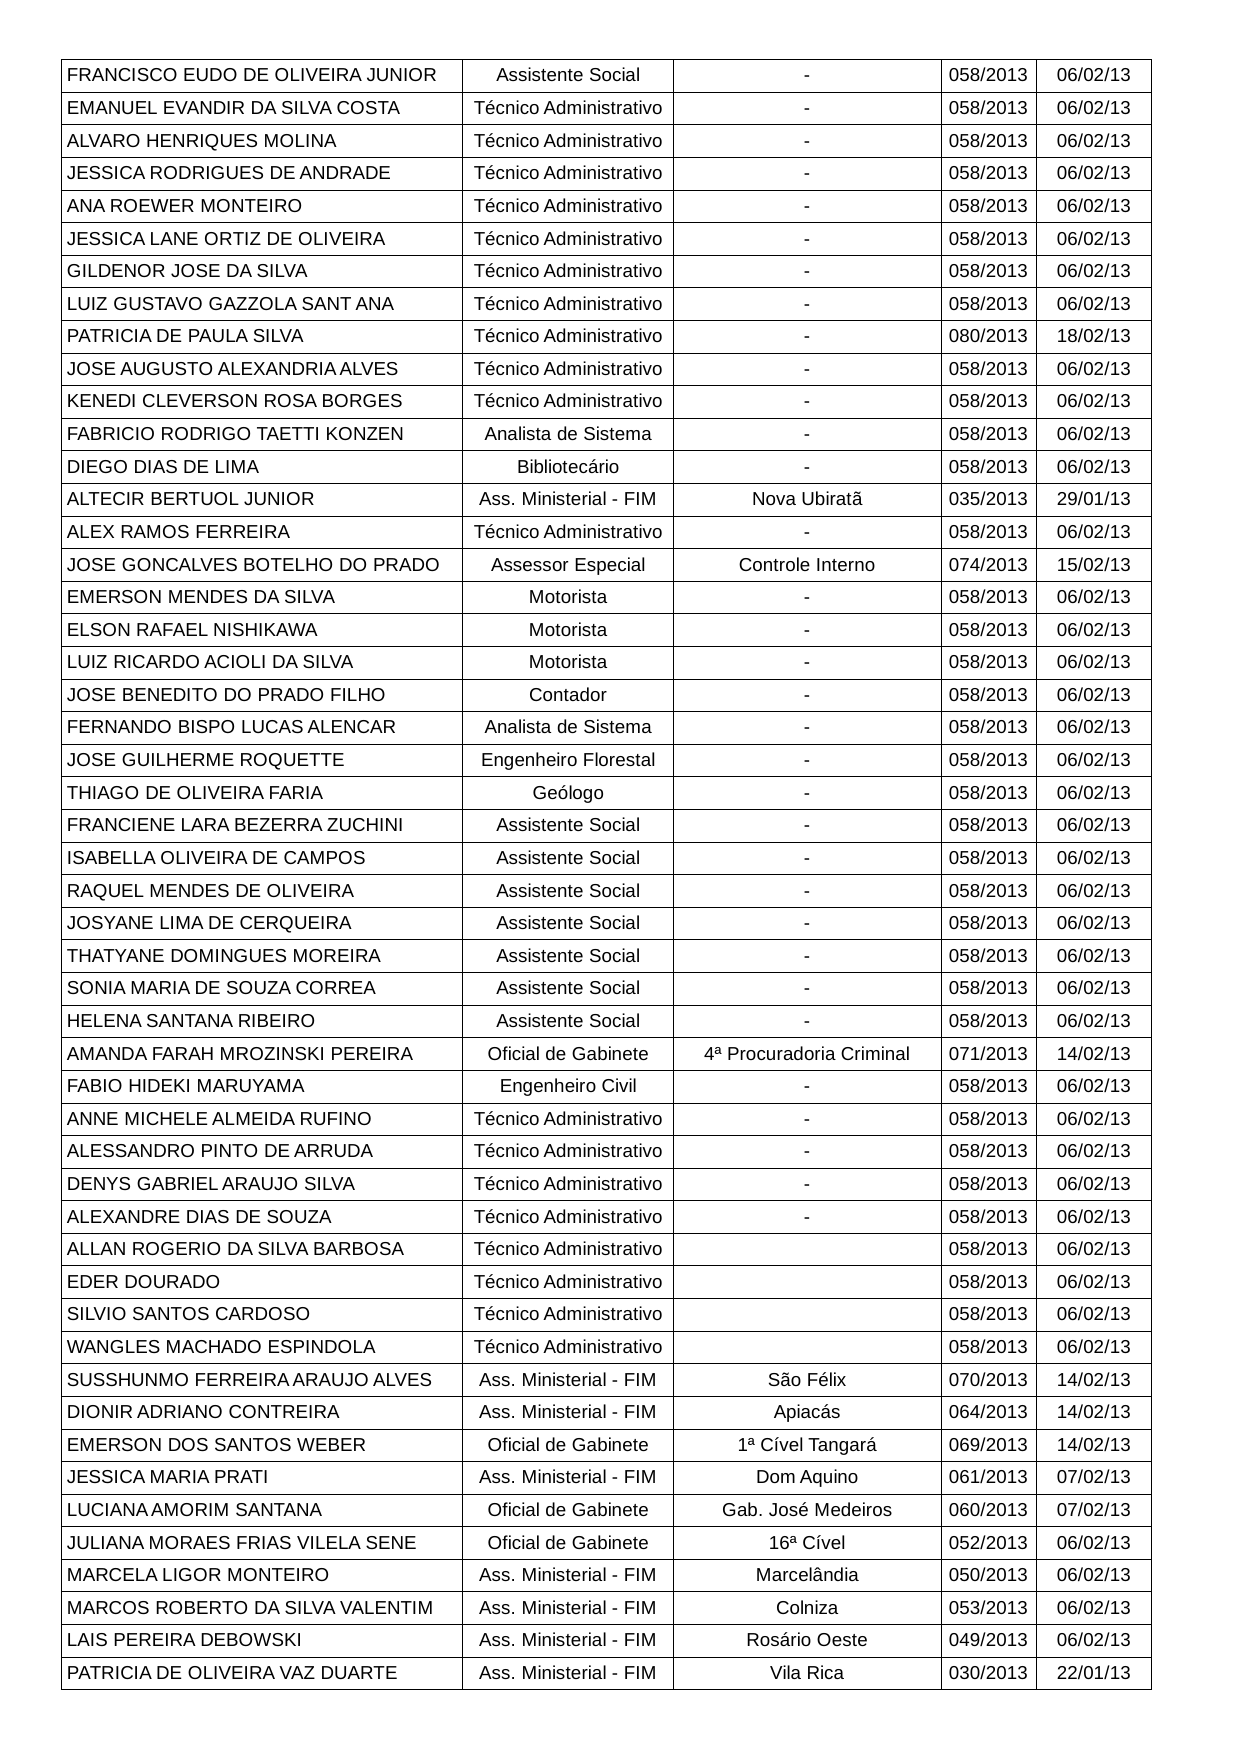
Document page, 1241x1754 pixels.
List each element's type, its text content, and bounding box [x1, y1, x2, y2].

table_cell - [674, 908, 941, 939]
table_cell - [674, 973, 941, 1004]
table_cell EMANUEL EVANDIR DA SILVA COSTA [62, 93, 462, 124]
table_cell 058/2013 [942, 843, 1036, 874]
table_cell Gab. José Medeiros [674, 1495, 941, 1526]
table_cell 058/2013 [942, 647, 1036, 678]
table_cell 030/2013 [942, 1658, 1036, 1689]
table_cell 06/02/13 [1037, 1006, 1151, 1037]
table_cell 06/02/13 [1037, 1071, 1151, 1102]
table_cell ALESSANDRO PINTO DE ARRUDA [62, 1136, 462, 1168]
table_cell Técnico Administrativo [463, 1299, 673, 1331]
table_cell - [674, 712, 941, 744]
table_cell Técnico Administrativo [463, 1234, 673, 1265]
table_cell KENEDI CLEVERSON ROSA BORGES [62, 386, 462, 418]
table_cell DENYS GABRIEL ARAUJO SILVA [62, 1169, 462, 1200]
table_cell 06/02/13 [1037, 158, 1151, 189]
table_cell 06/02/13 [1037, 647, 1151, 678]
table_cell 058/2013 [942, 1071, 1036, 1102]
table_cell 14/02/13 [1037, 1397, 1151, 1428]
table_cell 058/2013 [942, 93, 1036, 124]
table_cell ISABELLA OLIVEIRA DE CAMPOS [62, 843, 462, 874]
table_cell RAQUEL MENDES DE OLIVEIRA [62, 875, 462, 907]
table_cell 22/01/13 [1037, 1658, 1151, 1689]
table_cell JESSICA RODRIGUES DE ANDRADE [62, 158, 462, 189]
table_cell - [674, 256, 941, 287]
table_cell SONIA MARIA DE SOUZA CORREA [62, 973, 462, 1004]
table_cell Técnico Administrativo [463, 386, 673, 418]
table_cell 06/02/13 [1037, 712, 1151, 744]
table_cell 06/02/13 [1037, 223, 1151, 255]
table_cell JESSICA LANE ORTIZ DE OLIVEIRA [62, 223, 462, 255]
table_cell 058/2013 [942, 517, 1036, 548]
table_cell Engenheiro Florestal [463, 745, 673, 776]
table_cell 058/2013 [942, 256, 1036, 287]
table_cell LUCIANA AMORIM SANTANA [62, 1495, 462, 1526]
table_cell Técnico Administrativo [463, 354, 673, 385]
table_cell FERNANDO BISPO LUCAS ALENCAR [62, 712, 462, 744]
table_cell - [674, 223, 941, 255]
table_cell - [674, 647, 941, 678]
table_cell [674, 1299, 941, 1331]
table_cell - [674, 93, 941, 124]
table_cell Assistente Social [463, 908, 673, 939]
table_cell 06/02/13 [1037, 1169, 1151, 1200]
table_cell 058/2013 [942, 1234, 1036, 1265]
table_cell Ass. Ministerial - FIM [463, 484, 673, 516]
table_cell 06/02/13 [1037, 1560, 1151, 1591]
table_cell - [674, 940, 941, 972]
table_cell 052/2013 [942, 1527, 1036, 1559]
table_cell - [674, 1071, 941, 1102]
table_cell MARCOS ROBERTO DA SILVA VALENTIM [62, 1592, 462, 1624]
table_cell - [674, 451, 941, 483]
table_cell Técnico Administrativo [463, 191, 673, 222]
table_cell - [674, 777, 941, 809]
table_cell 074/2013 [942, 549, 1036, 581]
table_cell FABIO HIDEKI MARUYAMA [62, 1071, 462, 1102]
table_cell JOSYANE LIMA DE CERQUEIRA [62, 908, 462, 939]
table_cell 058/2013 [942, 1104, 1036, 1135]
table_cell ANA ROEWER MONTEIRO [62, 191, 462, 222]
table_cell Técnico Administrativo [463, 1201, 673, 1233]
table_cell WANGLES MACHADO ESPINDOLA [62, 1332, 462, 1363]
table_cell Motorista [463, 614, 673, 646]
table_cell Técnico Administrativo [463, 1104, 673, 1135]
table_cell 06/02/13 [1037, 875, 1151, 907]
table_cell Assistente Social [463, 810, 673, 842]
table_cell 058/2013 [942, 419, 1036, 450]
table_cell 06/02/13 [1037, 1527, 1151, 1559]
table_cell EDER DOURADO [62, 1266, 462, 1298]
table_cell 06/02/13 [1037, 614, 1151, 646]
table_cell 064/2013 [942, 1397, 1036, 1428]
table_cell Técnico Administrativo [463, 223, 673, 255]
table_cell JOSE GUILHERME ROQUETTE [62, 745, 462, 776]
table_cell 06/02/13 [1037, 1201, 1151, 1233]
table_cell - [674, 582, 941, 613]
table_cell Técnico Administrativo [463, 517, 673, 548]
table_cell 058/2013 [942, 614, 1036, 646]
table_cell 058/2013 [942, 973, 1036, 1004]
table_cell Assistente Social [463, 60, 673, 92]
table_cell 058/2013 [942, 1299, 1036, 1331]
table_cell Oficial de Gabinete [463, 1430, 673, 1461]
table_cell DIONIR ADRIANO CONTREIRA [62, 1397, 462, 1428]
table_cell Motorista [463, 647, 673, 678]
table_cell JULIANA MORAES FRIAS VILELA SENE [62, 1527, 462, 1559]
table_cell 070/2013 [942, 1364, 1036, 1396]
table_cell PATRICIA DE PAULA SILVA [62, 321, 462, 352]
table_cell 06/02/13 [1037, 1625, 1151, 1657]
table_cell 058/2013 [942, 582, 1036, 613]
table_cell 058/2013 [942, 680, 1036, 711]
table_cell JOSE BENEDITO DO PRADO FILHO [62, 680, 462, 711]
table_cell Ass. Ministerial - FIM [463, 1560, 673, 1591]
table_cell 15/02/13 [1037, 549, 1151, 581]
table_cell Apiacás [674, 1397, 941, 1428]
table_cell Técnico Administrativo [463, 93, 673, 124]
table_cell 06/02/13 [1037, 745, 1151, 776]
table_cell 06/02/13 [1037, 1234, 1151, 1265]
table_cell - [674, 419, 941, 450]
table_cell Analista de Sistema [463, 419, 673, 450]
table_cell 06/02/13 [1037, 191, 1151, 222]
table_cell FRANCISCO EUDO DE OLIVEIRA JUNIOR [62, 60, 462, 92]
table_cell Oficial de Gabinete [463, 1527, 673, 1559]
table_cell - [674, 745, 941, 776]
table_cell Técnico Administrativo [463, 256, 673, 287]
table_cell 058/2013 [942, 940, 1036, 972]
table_cell 058/2013 [942, 1136, 1036, 1168]
table_cell 06/02/13 [1037, 680, 1151, 711]
table_cell Dom Aquino [674, 1462, 941, 1494]
table_cell 058/2013 [942, 810, 1036, 842]
table_cell - [674, 158, 941, 189]
table_cell HELENA SANTANA RIBEIRO [62, 1006, 462, 1037]
table_cell PATRICIA DE OLIVEIRA VAZ DUARTE [62, 1658, 462, 1689]
table_cell Ass. Ministerial - FIM [463, 1625, 673, 1657]
table_cell Técnico Administrativo [463, 1136, 673, 1168]
table_cell 060/2013 [942, 1495, 1036, 1526]
table_cell Técnico Administrativo [463, 125, 673, 157]
table_cell São Félix [674, 1364, 941, 1396]
table_cell 07/02/13 [1037, 1462, 1151, 1494]
table_cell 053/2013 [942, 1592, 1036, 1624]
table_cell EMERSON DOS SANTOS WEBER [62, 1430, 462, 1461]
table_cell 058/2013 [942, 223, 1036, 255]
table_cell 035/2013 [942, 484, 1036, 516]
table_cell - [674, 1169, 941, 1200]
table_cell ALVARO HENRIQUES MOLINA [62, 125, 462, 157]
table_cell 06/02/13 [1037, 1266, 1151, 1298]
table_cell 4ª Procuradoria Criminal [674, 1038, 941, 1070]
table_cell Assessor Especial [463, 549, 673, 581]
table_cell Marcelândia [674, 1560, 941, 1591]
table_cell JESSICA MARIA PRATI [62, 1462, 462, 1494]
table_cell AMANDA FARAH MROZINSKI PEREIRA [62, 1038, 462, 1070]
table_cell - [674, 125, 941, 157]
table_cell Ass. Ministerial - FIM [463, 1592, 673, 1624]
table_cell Bibliotecário [463, 451, 673, 483]
table_cell 07/02/13 [1037, 1495, 1151, 1526]
table_cell 06/02/13 [1037, 354, 1151, 385]
table_cell 058/2013 [942, 354, 1036, 385]
table_cell Ass. Ministerial - FIM [463, 1364, 673, 1396]
table_cell 06/02/13 [1037, 451, 1151, 483]
table_cell Oficial de Gabinete [463, 1495, 673, 1526]
table_cell GILDENOR JOSE DA SILVA [62, 256, 462, 287]
table_cell Técnico Administrativo [463, 1332, 673, 1363]
table_cell ANNE MICHELE ALMEIDA RUFINO [62, 1104, 462, 1135]
table_cell - [674, 517, 941, 548]
table_cell 058/2013 [942, 1006, 1036, 1037]
table_cell 06/02/13 [1037, 1104, 1151, 1135]
table_cell THIAGO DE OLIVEIRA FARIA [62, 777, 462, 809]
table_cell ALEX RAMOS FERREIRA [62, 517, 462, 548]
table_cell 080/2013 [942, 321, 1036, 352]
table_cell - [674, 810, 941, 842]
table_cell Técnico Administrativo [463, 1169, 673, 1200]
table_cell - [674, 1006, 941, 1037]
table_cell 06/02/13 [1037, 777, 1151, 809]
table_cell 06/02/13 [1037, 419, 1151, 450]
table_cell Motorista [463, 582, 673, 613]
table_cell 058/2013 [942, 1201, 1036, 1233]
table_cell 050/2013 [942, 1560, 1036, 1591]
table_cell ALEXANDRE DIAS DE SOUZA [62, 1201, 462, 1233]
table_cell 058/2013 [942, 1332, 1036, 1363]
table_cell - [674, 875, 941, 907]
table_cell Assistente Social [463, 875, 673, 907]
table_cell 14/02/13 [1037, 1430, 1151, 1461]
table_cell LUIZ GUSTAVO GAZZOLA SANT ANA [62, 288, 462, 320]
table_cell SILVIO SANTOS CARDOSO [62, 1299, 462, 1331]
table_cell JOSE GONCALVES BOTELHO DO PRADO [62, 549, 462, 581]
table_cell SUSSHUNMO FERREIRA ARAUJO ALVES [62, 1364, 462, 1396]
table_cell Engenheiro Civil [463, 1071, 673, 1102]
table_cell 29/01/13 [1037, 484, 1151, 516]
table_cell 069/2013 [942, 1430, 1036, 1461]
table_cell - [674, 614, 941, 646]
table_cell 06/02/13 [1037, 60, 1151, 92]
table_cell 06/02/13 [1037, 843, 1151, 874]
table_cell Colniza [674, 1592, 941, 1624]
table_cell 06/02/13 [1037, 256, 1151, 287]
table_cell - [674, 354, 941, 385]
table_cell Nova Ubiratã [674, 484, 941, 516]
table_cell Ass. Ministerial - FIM [463, 1462, 673, 1494]
table_cell THATYANE DOMINGUES MOREIRA [62, 940, 462, 972]
table_cell - [674, 680, 941, 711]
table_cell 06/02/13 [1037, 973, 1151, 1004]
table_cell - [674, 191, 941, 222]
table_cell - [674, 843, 941, 874]
table_cell LAIS PEREIRA DEBOWSKI [62, 1625, 462, 1657]
table_cell 058/2013 [942, 777, 1036, 809]
table_cell Ass. Ministerial - FIM [463, 1397, 673, 1428]
table_cell 049/2013 [942, 1625, 1036, 1657]
table_cell 058/2013 [942, 712, 1036, 744]
table_cell - [674, 1201, 941, 1233]
table_cell Técnico Administrativo [463, 288, 673, 320]
table_cell 058/2013 [942, 60, 1036, 92]
table_cell Controle Interno [674, 549, 941, 581]
table_cell ELSON RAFAEL NISHIKAWA [62, 614, 462, 646]
table_cell 058/2013 [942, 288, 1036, 320]
table_cell 058/2013 [942, 386, 1036, 418]
table_cell JOSE AUGUSTO ALEXANDRIA ALVES [62, 354, 462, 385]
table_cell 058/2013 [942, 1169, 1036, 1200]
table_cell - [674, 1104, 941, 1135]
table_cell 06/02/13 [1037, 1332, 1151, 1363]
table_cell [674, 1266, 941, 1298]
table_cell Técnico Administrativo [463, 321, 673, 352]
table_cell 18/02/13 [1037, 321, 1151, 352]
table_cell 058/2013 [942, 158, 1036, 189]
table_cell 058/2013 [942, 191, 1036, 222]
table_cell FRANCIENE LARA BEZERRA ZUCHINI [62, 810, 462, 842]
table_cell Geólogo [463, 777, 673, 809]
table_cell 14/02/13 [1037, 1364, 1151, 1396]
table_cell 06/02/13 [1037, 288, 1151, 320]
table_cell 06/02/13 [1037, 386, 1151, 418]
table_cell - [674, 1136, 941, 1168]
table_cell DIEGO DIAS DE LIMA [62, 451, 462, 483]
table_cell 06/02/13 [1037, 582, 1151, 613]
table_cell 16ª Cível [674, 1527, 941, 1559]
table_cell Assistente Social [463, 973, 673, 1004]
table_cell FABRICIO RODRIGO TAETTI KONZEN [62, 419, 462, 450]
table_cell 06/02/13 [1037, 517, 1151, 548]
table_cell Assistente Social [463, 1006, 673, 1037]
table_cell ALLAN ROGERIO DA SILVA BARBOSA [62, 1234, 462, 1265]
table_cell 06/02/13 [1037, 1592, 1151, 1624]
table_cell 1ª Cível Tangará [674, 1430, 941, 1461]
table_cell EMERSON MENDES DA SILVA [62, 582, 462, 613]
table_cell Técnico Administrativo [463, 1266, 673, 1298]
table_cell - [674, 321, 941, 352]
table_cell Analista de Sistema [463, 712, 673, 744]
table_cell - [674, 386, 941, 418]
table_cell 058/2013 [942, 1266, 1036, 1298]
table_cell Rosário Oeste [674, 1625, 941, 1657]
table_cell 058/2013 [942, 451, 1036, 483]
table_cell 06/02/13 [1037, 1136, 1151, 1168]
table_cell 06/02/13 [1037, 940, 1151, 972]
table_cell Ass. Ministerial - FIM [463, 1658, 673, 1689]
table_cell 061/2013 [942, 1462, 1036, 1494]
table_cell Vila Rica [674, 1658, 941, 1689]
table_cell 058/2013 [942, 908, 1036, 939]
table_cell 06/02/13 [1037, 93, 1151, 124]
table_cell LUIZ RICARDO ACIOLI DA SILVA [62, 647, 462, 678]
table_cell 14/02/13 [1037, 1038, 1151, 1070]
table_cell - [674, 288, 941, 320]
table_cell 06/02/13 [1037, 1299, 1151, 1331]
table_cell Técnico Administrativo [463, 158, 673, 189]
table_cell 06/02/13 [1037, 908, 1151, 939]
table_cell 06/02/13 [1037, 125, 1151, 157]
table_cell 058/2013 [942, 125, 1036, 157]
table_cell 06/02/13 [1037, 810, 1151, 842]
table_cell Assistente Social [463, 843, 673, 874]
table_cell 058/2013 [942, 745, 1036, 776]
table_cell 071/2013 [942, 1038, 1036, 1070]
table_cell Oficial de Gabinete [463, 1038, 673, 1070]
table_cell [674, 1234, 941, 1265]
table_cell ALTECIR BERTUOL JUNIOR [62, 484, 462, 516]
table_cell 058/2013 [942, 875, 1036, 907]
table_cell [674, 1332, 941, 1363]
table_cell MARCELA LIGOR MONTEIRO [62, 1560, 462, 1591]
table_cell - [674, 60, 941, 92]
table_cell Contador [463, 680, 673, 711]
table_cell Assistente Social [463, 940, 673, 972]
